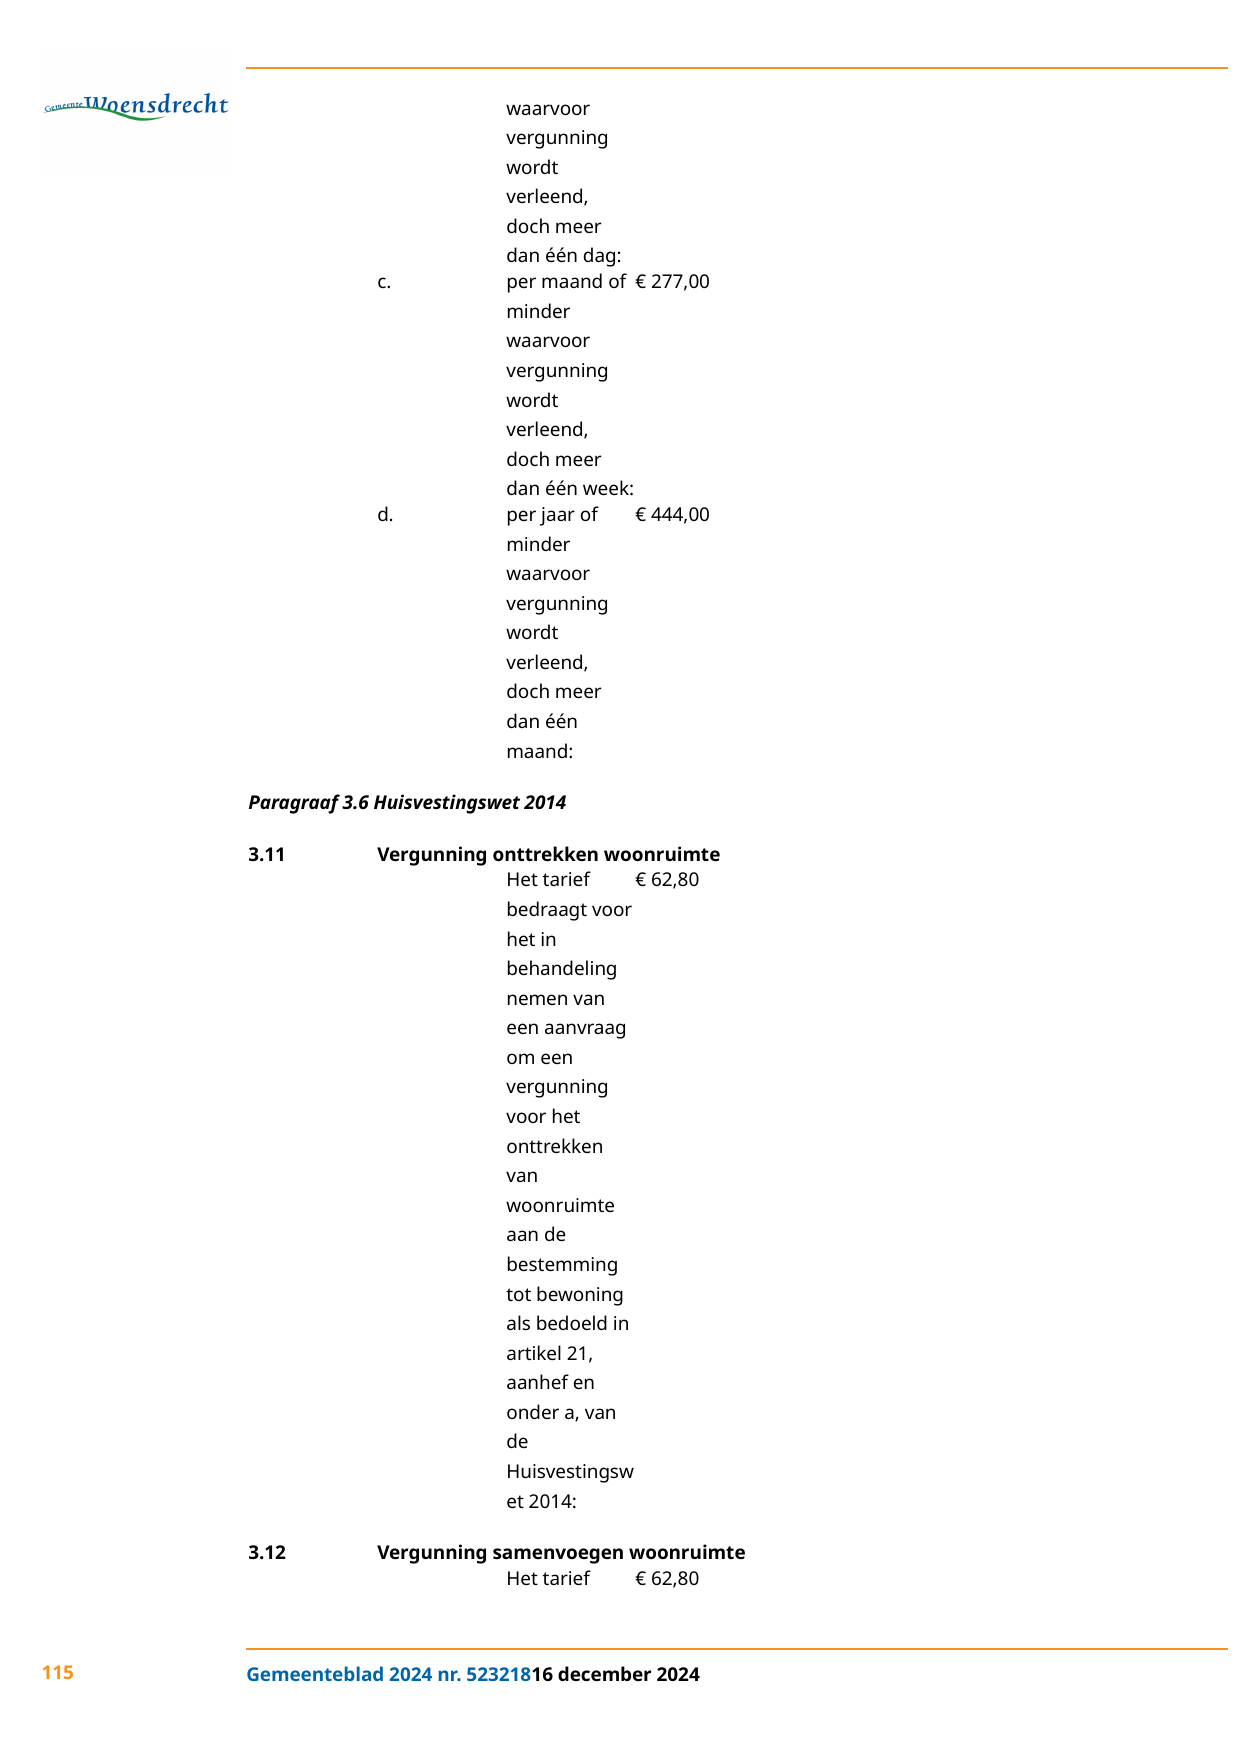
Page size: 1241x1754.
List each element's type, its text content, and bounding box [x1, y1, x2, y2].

table_cell 3.12 [248, 1539, 377, 1565]
table_cell Vergunning samenvoegen woonruimte [377, 1539, 893, 1565]
table_cell Het tarief [506, 1565, 635, 1591]
table_cell [377, 95, 506, 268]
table_cell [764, 815, 1022, 841]
table_cell [377, 867, 506, 1513]
table_cell [764, 95, 1022, 268]
table_cell waarvoor vergunning wordt verleend, doch meer dan één dag: [506, 95, 635, 268]
table_cell per jaar of minder waarvoor vergunning wordt verleend, doch meer dan één maand: [506, 501, 635, 764]
table_cell [764, 1565, 1022, 1591]
table_cell [248, 269, 377, 501]
table_cell € 444,00 [635, 501, 764, 764]
table_cell [764, 764, 1022, 789]
table_cell [764, 269, 1022, 501]
table_cell [764, 867, 1022, 1513]
table_cell 3.11 [248, 841, 377, 867]
table_cell [1023, 269, 1152, 501]
table_cell [635, 1514, 764, 1539]
table_cell [248, 1514, 377, 1539]
table_cell [894, 841, 1152, 867]
table_cell [764, 501, 1022, 764]
table_cell [1023, 1565, 1152, 1591]
table_cell € 277,00 [635, 269, 764, 501]
table_cell [248, 501, 377, 764]
table_cell € 62,80 [635, 1565, 764, 1591]
table_cell [506, 815, 635, 841]
table_cell € 62,80 [635, 867, 764, 1513]
table_cell Paragraaf 3.6 Huisvestingswet 2014 [248, 789, 893, 815]
table_cell [1023, 867, 1152, 1513]
table_cell [894, 1539, 1152, 1565]
table_cell [1023, 501, 1152, 764]
table_cell [635, 95, 764, 268]
table_cell c. [377, 269, 506, 501]
table_cell d. [377, 501, 506, 764]
table_cell [1023, 95, 1152, 268]
table_cell [248, 867, 377, 1513]
table_cell [1023, 764, 1152, 789]
table_cell [894, 789, 1152, 815]
table_cell [635, 815, 764, 841]
table_cell [248, 95, 377, 268]
table_cell [248, 815, 377, 841]
table_cell [1023, 1514, 1152, 1539]
table_cell Het tarief bedraagt voor het in behandeling nemen van een aanvraag om een vergunning voor het onttrekken van woonruimte aan de bestemming tot bewoning als bedoeld in artikel 21, aanhef en onder a, van de Huisvestingswet 2014: [506, 867, 635, 1513]
table_cell [506, 1514, 635, 1539]
table_cell [1023, 815, 1152, 841]
table_cell [635, 764, 764, 789]
picture [41, 47, 231, 172]
table_cell [377, 815, 506, 841]
table_cell [764, 1514, 1022, 1539]
table_cell [248, 1565, 377, 1591]
table_cell [377, 1565, 506, 1591]
table_cell [377, 764, 506, 789]
table_cell [506, 764, 635, 789]
table_cell [377, 1514, 506, 1539]
table_cell [248, 764, 377, 789]
table_cell per maand of minder waarvoor vergunning wordt verleend, doch meer dan één week: [506, 269, 635, 501]
table_cell Vergunning onttrekken woonruimte [377, 841, 893, 867]
